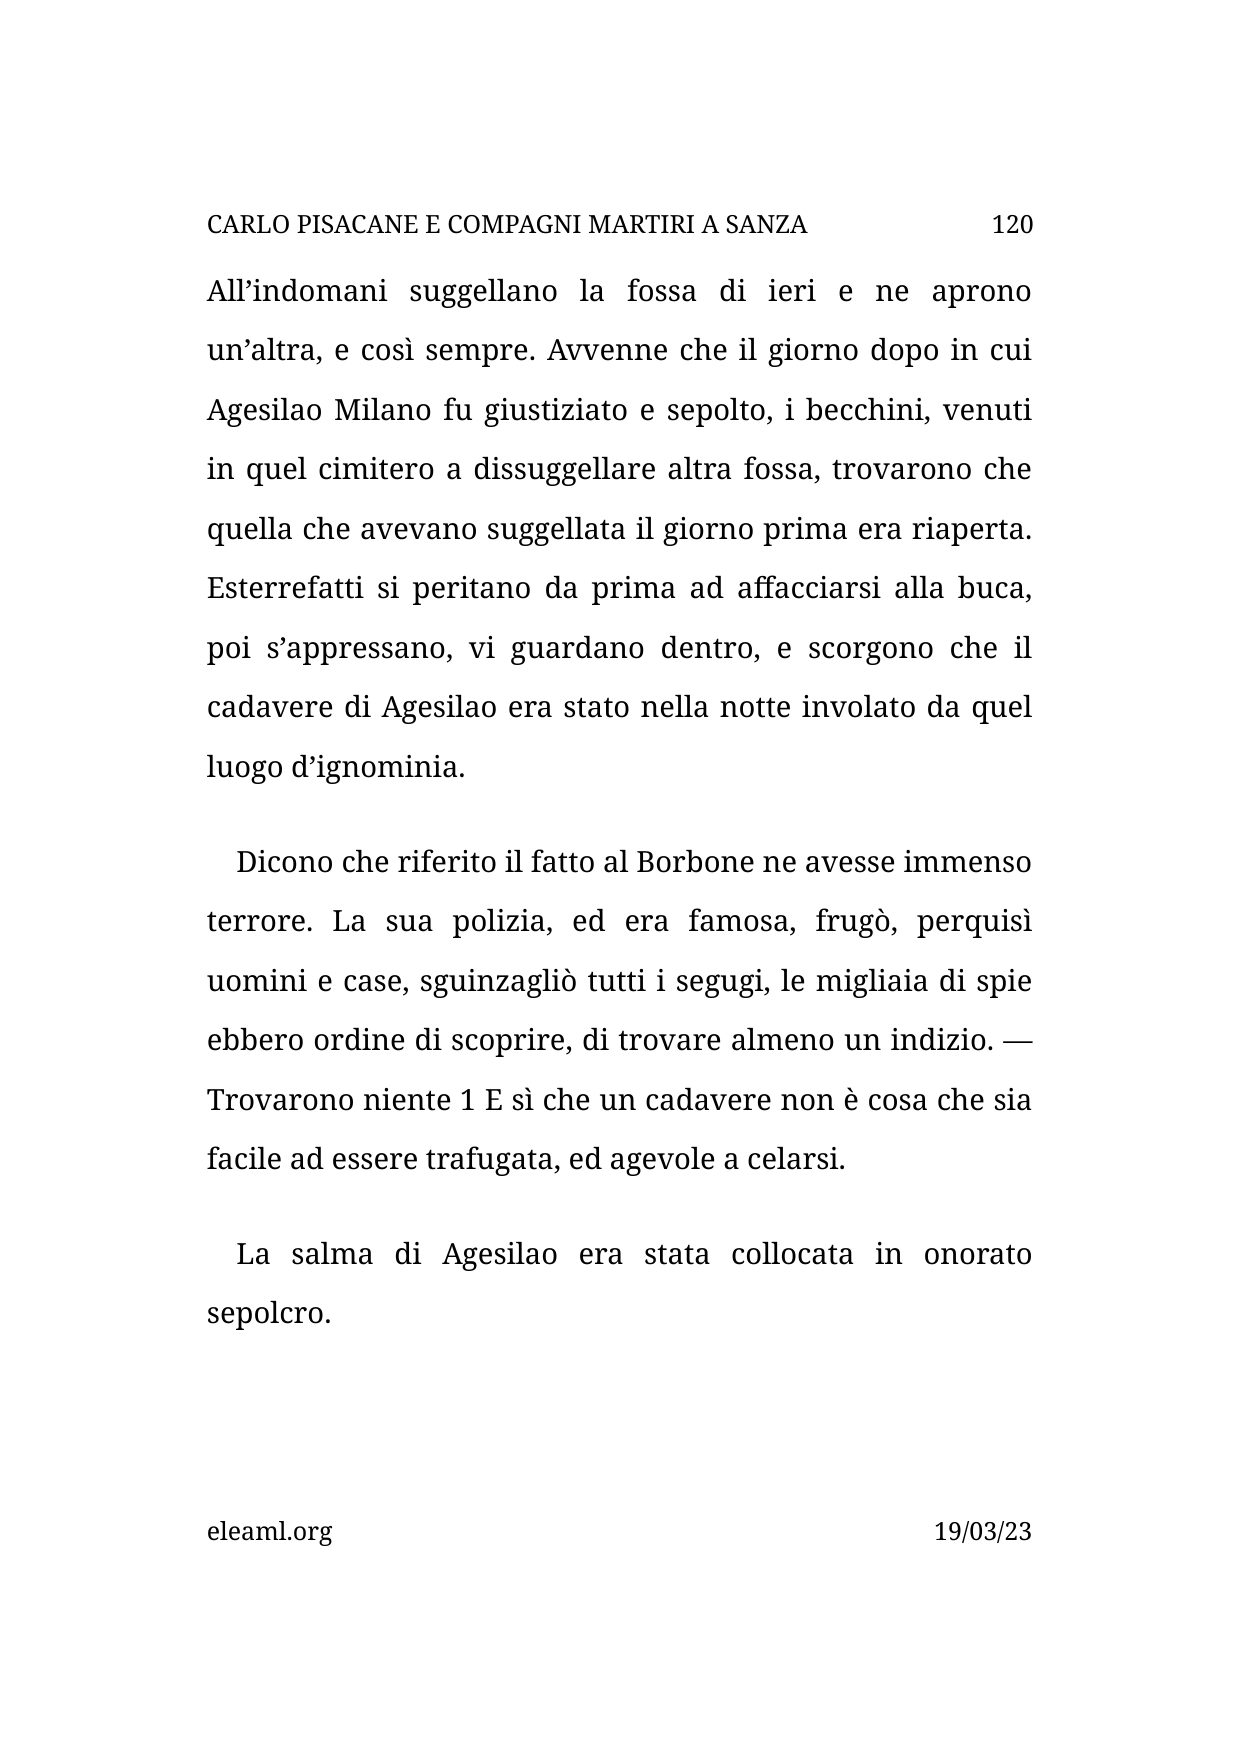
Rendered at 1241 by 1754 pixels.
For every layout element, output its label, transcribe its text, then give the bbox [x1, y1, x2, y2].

text All’indomani suggellano la fossa di ieri e ne aprono un’altra, e così sempre. Avvenne che il giorno dopo in cui Agesilao Milano fu giustiziato e sepolto, i becchini, venuti in quel cimitero a dissuggellare altra fossa, trovarono che quella che avevano suggellata il giorno prima era riaperta. Esterrefatti si peritano da prima ad affacciarsi alla buca, poi s’appressano, vi guardano dentro, e scorgono che il cadavere di Agesilao era stato nella notte involato da quel luogo d’ignominia. [207, 270, 1033, 786]
text Dicono che riferito il fatto al Borbone ne avesse immenso terrore. La sua polizia, ed era famosa, frugò, perquisì uomini e case, sguinzagliò tutti i segugi, le migliaia di spie ebbero ordine di scoprire, di trovare almeno un indizio. — Trovarono niente 1 E sì che un cadavere non è cosa che sia facile ad essere trafugata, ed agevole a celarsi. [207, 841, 1033, 1178]
text La salma di Agesilao era stata collocata in onorato sepolcro. [207, 1233, 1033, 1332]
